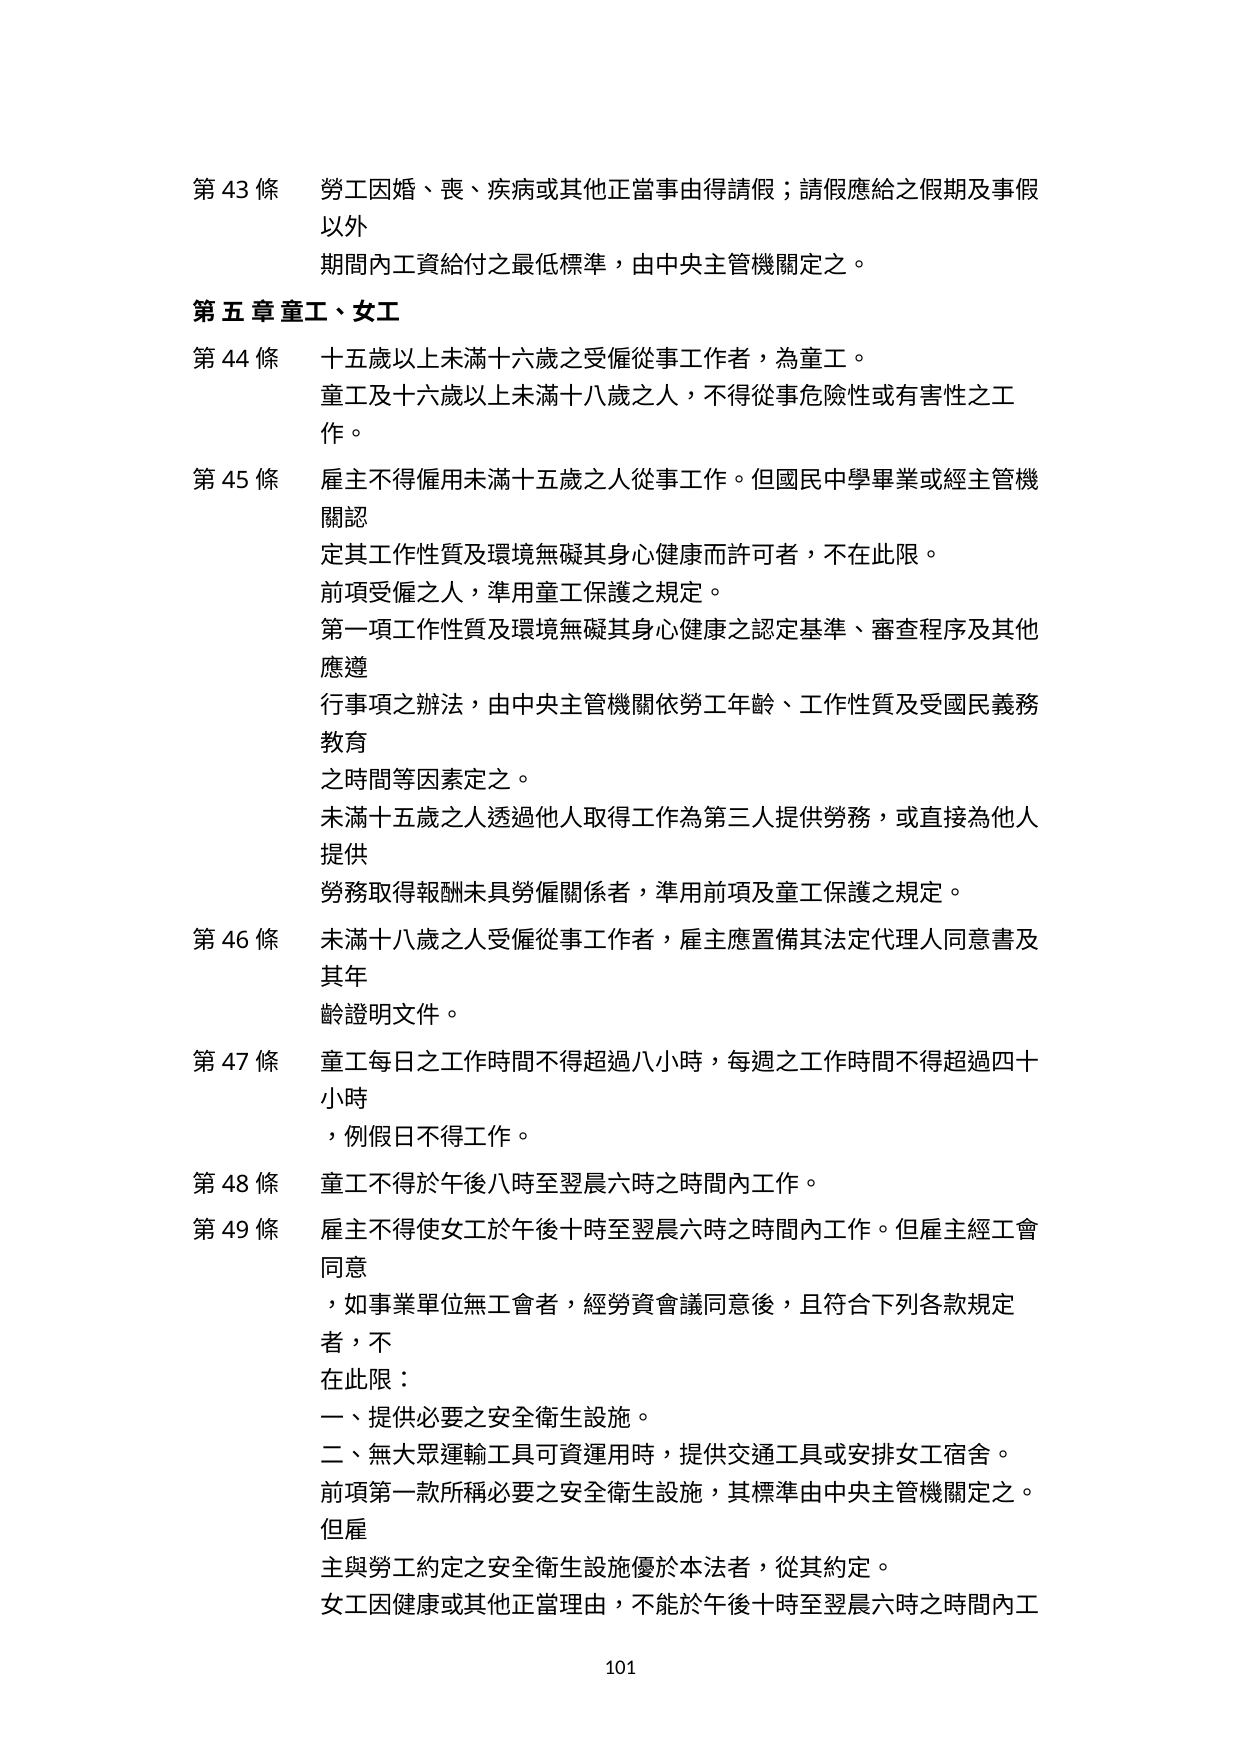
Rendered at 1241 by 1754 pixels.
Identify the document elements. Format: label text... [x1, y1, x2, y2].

table_cell [302, 1158, 315, 1205]
table_cell [302, 455, 315, 914]
table_cell 第 49 條 [188, 1205, 302, 1627]
table_cell 第 47 條 [188, 1036, 302, 1158]
table_cell 第 48 條 [188, 1158, 302, 1205]
table_cell 雇主不得使女工於午後十時至翌晨六時之時間內工作。但雇主經工會同意 ，如事業單位無工會者，經勞資會議同意後，且符合下列各款規定者，不 在此限： 一、提供必要之安全衛生設施。 二、無大眾運輸工具可資運用時，提供交通工具或安排女工宿舍。 前項第一款所稱必要之安全衛生設施，其標準由中央主管機關定之。但雇 主與勞工約定之安全衛生設施優於本法者，從其約定。 女工因健康或其他正當理由，不能於午後十時至翌晨六時之時間內工 [315, 1205, 1053, 1627]
table_cell 雇主不得僱用未滿十五歲之人從事工作。但國民中學畢業或經主管機關認 定其工作性質及環境無礙其身心健康而許可者，不在此限。 前項受僱之人，準用童工保護之規定。 第一項工作性質及環境無礙其身心健康之認定基準、審查程序及其他應遵 行事項之辦法，由中央主管機關依勞工年齡、工作性質及受國民義務教育 之時間等因素定之。 未滿十五歲之人透過他人取得工作為第三人提供勞務，或直接為他人提供 勞務取得報酬未具勞僱關係者，準用前項及童工保護之規定。 [315, 455, 1053, 914]
table_cell 第 44 條 [188, 333, 302, 455]
table_cell 童工不得於午後八時至翌晨六時之時間內工作。 [315, 1158, 1053, 1205]
table_cell 第 五 章 童工、女工 [188, 286, 1053, 333]
table_cell 未滿十八歲之人受僱從事工作者，雇主應置備其法定代理人同意書及其年 齡證明文件。 [315, 915, 1053, 1036]
table_cell 第 45 條 [188, 455, 302, 914]
table_cell 勞工因婚、喪、疾病或其他正當事由得請假；請假應給之假期及事假以外 期間內工資給付之最低標準，由中央主管機關定之。 [315, 165, 1053, 286]
table_cell [302, 333, 315, 455]
table_cell 第 46 條 [188, 915, 302, 1036]
table_cell 十五歲以上未滿十六歲之受僱從事工作者，為童工。 童工及十六歲以上未滿十八歲之人，不得從事危險性或有害性之工作。 [315, 333, 1053, 455]
table_cell [302, 1205, 315, 1627]
table_cell [302, 165, 315, 286]
table_cell [302, 915, 315, 1036]
table_cell 第 43 條 [188, 165, 302, 286]
table_cell [302, 1036, 315, 1158]
table_cell 童工每日之工作時間不得超過八小時，每週之工作時間不得超過四十小時 ，例假日不得工作。 [315, 1036, 1053, 1158]
